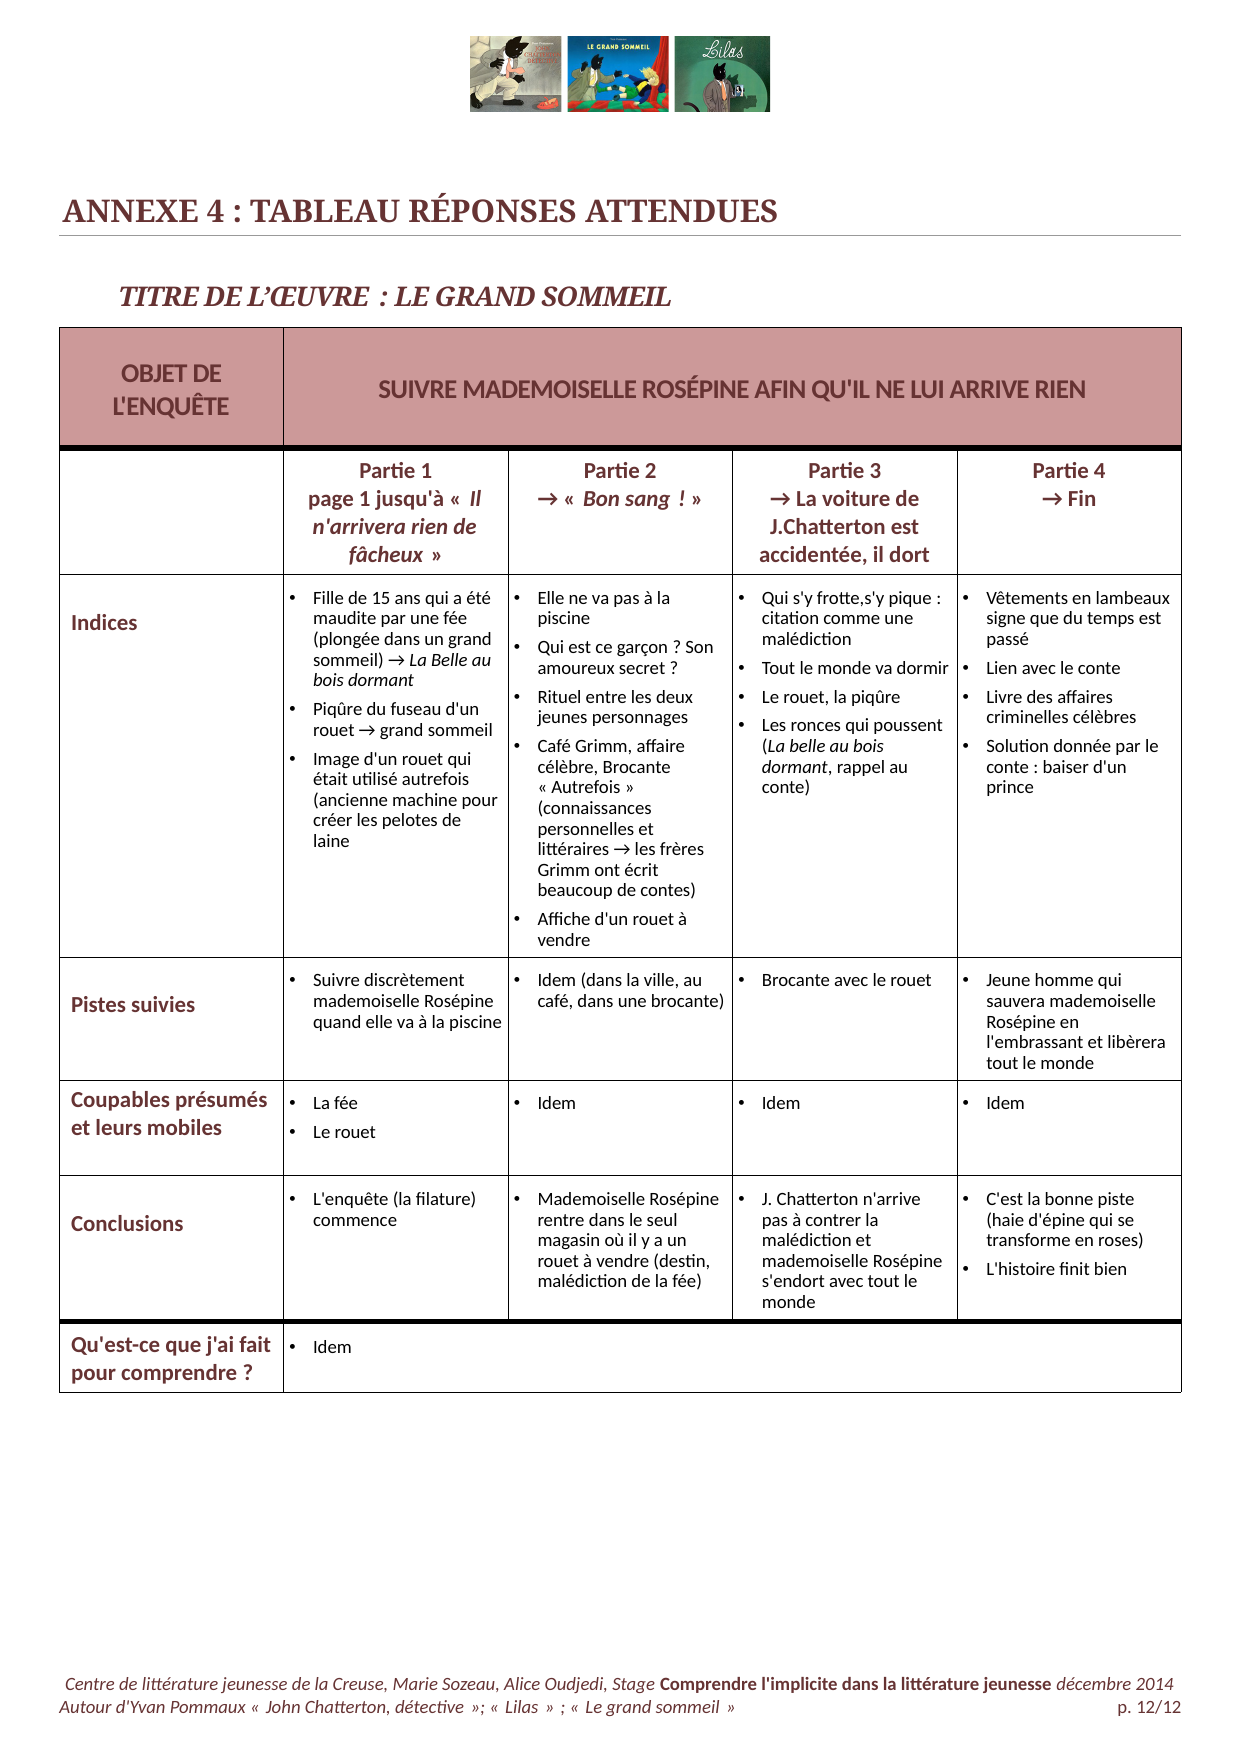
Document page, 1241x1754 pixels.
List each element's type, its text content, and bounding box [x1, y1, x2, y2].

subtitle Titre de l’œuvre : Le grand sommeil [118, 278, 1181, 315]
picture [567, 36, 669, 112]
table_cell Partie 2 → « Bon sang ! » [509, 451, 732, 574]
table_cell J. Chatterton n'arrive pas à contrer la malédiction et mademoiselle Rosépine s'endort avec tout le monde [733, 1176, 957, 1319]
table_cell Idem [284, 1324, 1181, 1392]
picture [622, 41, 650, 50]
subtitle Annexe 4 : Tableau RéPONSES ATTENDUES [59, 186, 1181, 235]
table_header Suivre Mademoiselle Rosépine afin qu'il ne lui arrive rien [284, 328, 1181, 445]
table_cell [60, 451, 283, 574]
table_cell Idem [958, 1081, 1181, 1175]
table_cell C'est la bonne piste (haie d'épine qui se transforme en roses) L'histoire finit bien [958, 1176, 1181, 1319]
table_cell Jeune homme qui sauvera mademoiselle Rosépine en l'embrassant et libèrera tout le monde [958, 958, 1181, 1080]
table_cell Partie 1 page 1 jusqu'à « Il n'arrivera rien de fâcheux » [284, 451, 508, 574]
table_cell Elle ne va pas à la piscine Qui est ce garçon ? Son amoureux secret ? Rituel entre les deux jeunes personnages Café Grimm, affaire célèbre, Brocante « Autrefois » (connaissances personnelles et littéraires → les frères Grimm ont écrit beaucoup de contes) Affiche d'un rouet à vendre [509, 575, 732, 957]
table_cell Partie 3 → La voiture de J.Chatterton est accidentée, il dort [733, 451, 957, 574]
table_cell Suivre discrètement mademoiselle Rosépine quand elle va à la piscine [284, 958, 508, 1080]
table_cell Fille de 15 ans qui a été maudite par une fée (plongée dans un grand sommeil) → La Belle au bois dormant Piqûre du fuseau d'un rouet → grand sommeil Image d'un rouet qui était utilisé autrefois (ancienne machine pour créer les pelotes de laine [284, 575, 508, 957]
picture [470, 36, 562, 112]
table_cell Coupables présumés et leurs mobiles [60, 1081, 283, 1175]
table_cell Vêtements en lambeaux signe que du temps est passé Lien avec le conte Livre des affaires criminelles célèbres Solution donnée par le conte : baiser d'un prince [958, 575, 1181, 957]
table_cell Conclusions [60, 1176, 283, 1319]
table_cell Idem [733, 1081, 957, 1175]
table_cell Brocante avec le rouet [733, 958, 957, 1080]
table_header Objet de l'enquête [60, 328, 283, 445]
table_cell Mademoiselle Rosépine rentre dans le seul magasin où il y a un rouet à vendre (destin, malédiction de la fée) [509, 1176, 732, 1319]
table_cell Indices [60, 575, 283, 957]
table_cell Partie 4 → Fin [958, 451, 1181, 574]
table_cell L'enquête (la filature) commence [284, 1176, 508, 1319]
table_cell Pistes suivies [60, 958, 283, 1080]
table_cell Idem [509, 1081, 732, 1175]
table_cell Qui s'y frotte,s'y pique : citation comme une malédiction Tout le monde va dormir Le rouet, la piqûre Les ronces qui poussent (La belle au bois dormant, rappel au conte) [733, 575, 957, 957]
table_cell Qu'est-ce que j'ai fait pour comprendre ? [60, 1324, 283, 1392]
table_cell La fée Le rouet [284, 1081, 508, 1175]
table_cell Idem (dans la ville, au café, dans une brocante) [509, 958, 732, 1080]
picture [674, 36, 771, 112]
